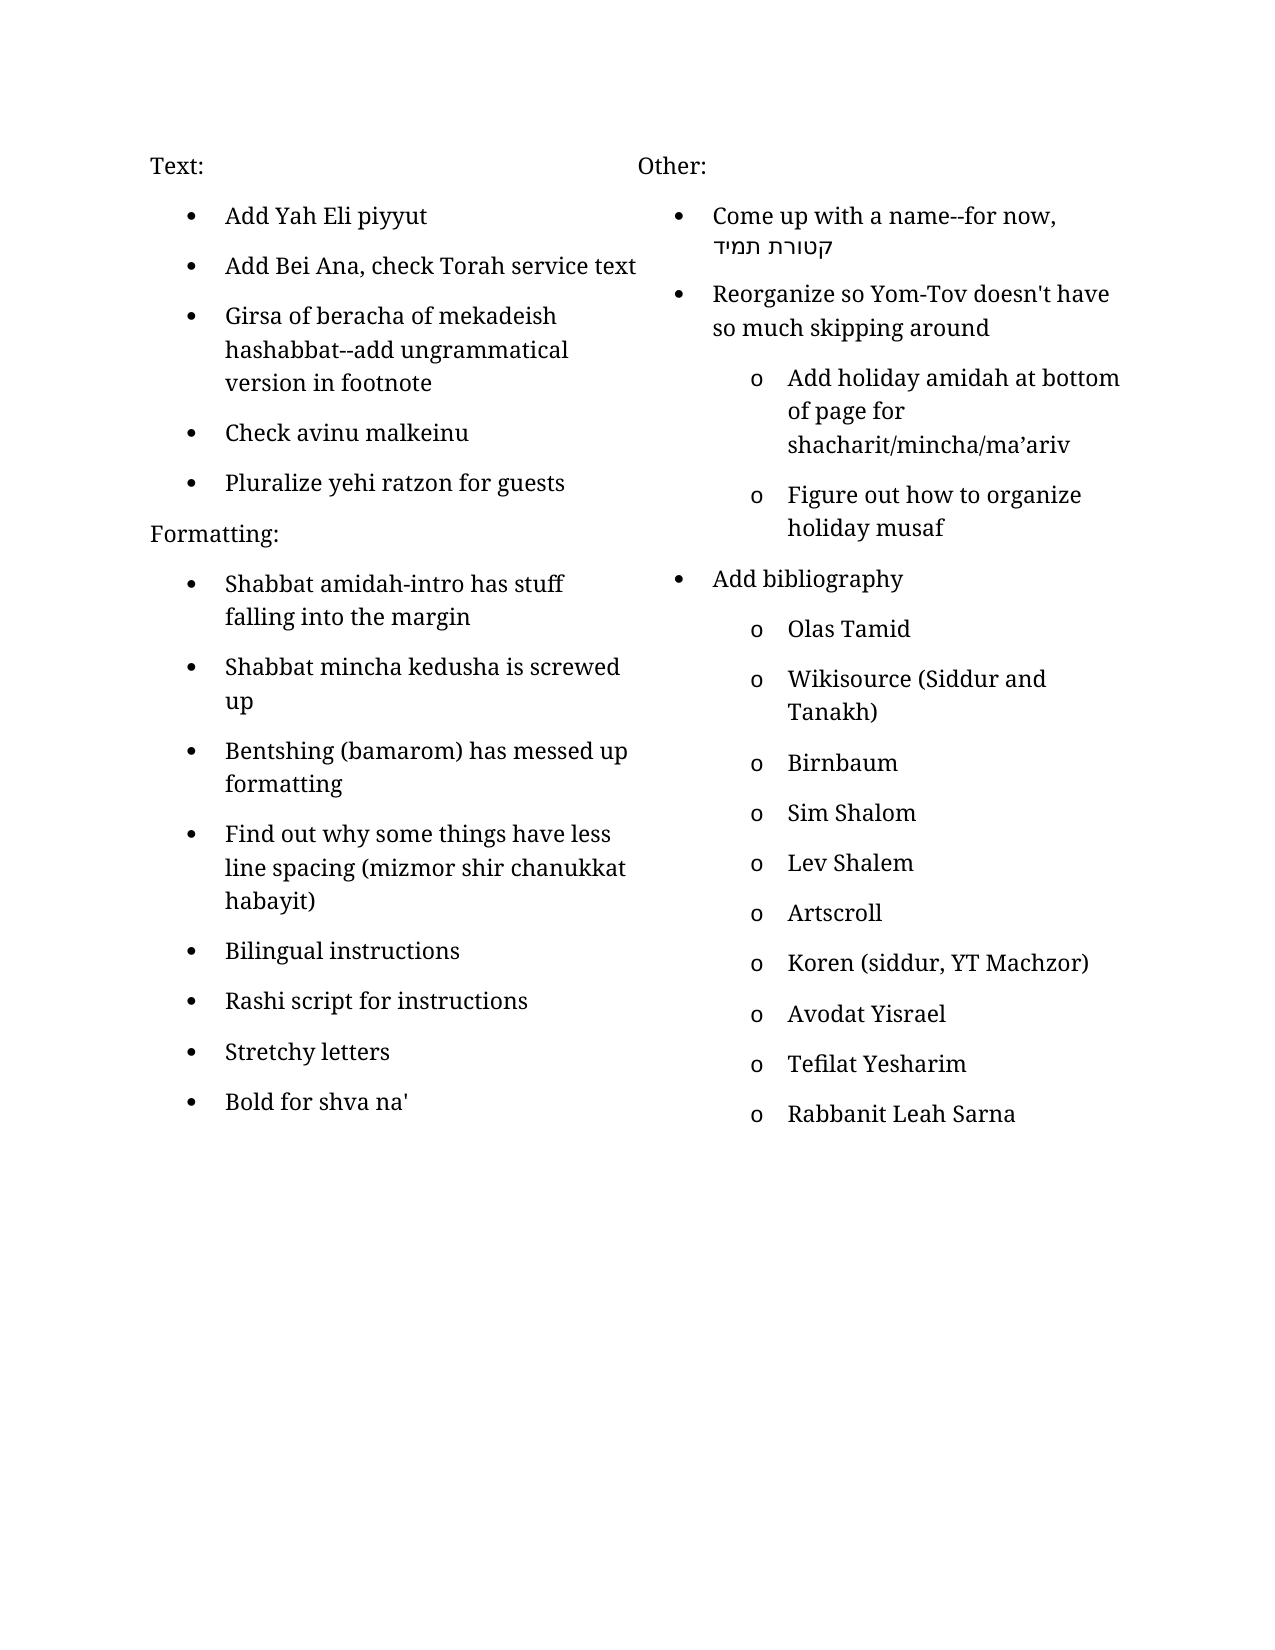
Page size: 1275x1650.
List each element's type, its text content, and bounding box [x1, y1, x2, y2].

list Shabbat amidah-intro has stuff falling into the margin [187, 568, 637, 632]
list Add Yah Eli piyyut [187, 200, 637, 231]
list Pluralize yehi ratzon for guests [187, 467, 637, 499]
text Text: [150, 150, 637, 181]
list Artscroll [750, 897, 1125, 928]
list Add Bei Ana, check Torah service text [187, 250, 637, 281]
list Add bibliography [675, 562, 1125, 594]
list Reorganize so Yom-Tov doesn't have so much skipping around [675, 278, 1125, 343]
list Bold for shva na' [187, 1086, 637, 1117]
list Figure out how to organize holiday musaf [750, 479, 1125, 544]
list Olas Tamid [750, 613, 1125, 644]
text Formatting: [150, 517, 637, 549]
list Girsa of beracha of mekadeish hashabbat--add ungrammatical version in footnote [187, 300, 637, 398]
list Bentshing (bamarom) has messed up formatting [187, 735, 637, 799]
list Lev Shalem [750, 847, 1125, 878]
list Wikisource (Siddur and Tanakh) [750, 663, 1125, 728]
list Rashi script for instructions [187, 985, 637, 1017]
list Bilingual instructions [187, 935, 637, 966]
list Birnbaum [750, 746, 1125, 778]
list Come up with a name--for now, קטורת תמיד [675, 200, 1125, 260]
text Other: [637, 150, 1125, 181]
list Tefilat Yesharim [750, 1048, 1125, 1079]
list Shabbat mincha kedusha is screwed up [187, 651, 637, 716]
list Koren (siddur, YT Machzor) [750, 947, 1125, 979]
list Avodat Yisrael [750, 997, 1125, 1029]
list Sim Shalom [750, 797, 1125, 828]
list Check avinu malkeinu [187, 417, 637, 448]
list Find out why some things have less line spacing (mizmor shir chanukkat habayit) [187, 818, 637, 916]
list Stretchy letters [187, 1035, 637, 1067]
list Add holiday amidah at bottom of page for shacharit/mincha/ma’ariv [750, 362, 1125, 460]
list Rabbanit Leah Sarna [750, 1098, 1125, 1129]
